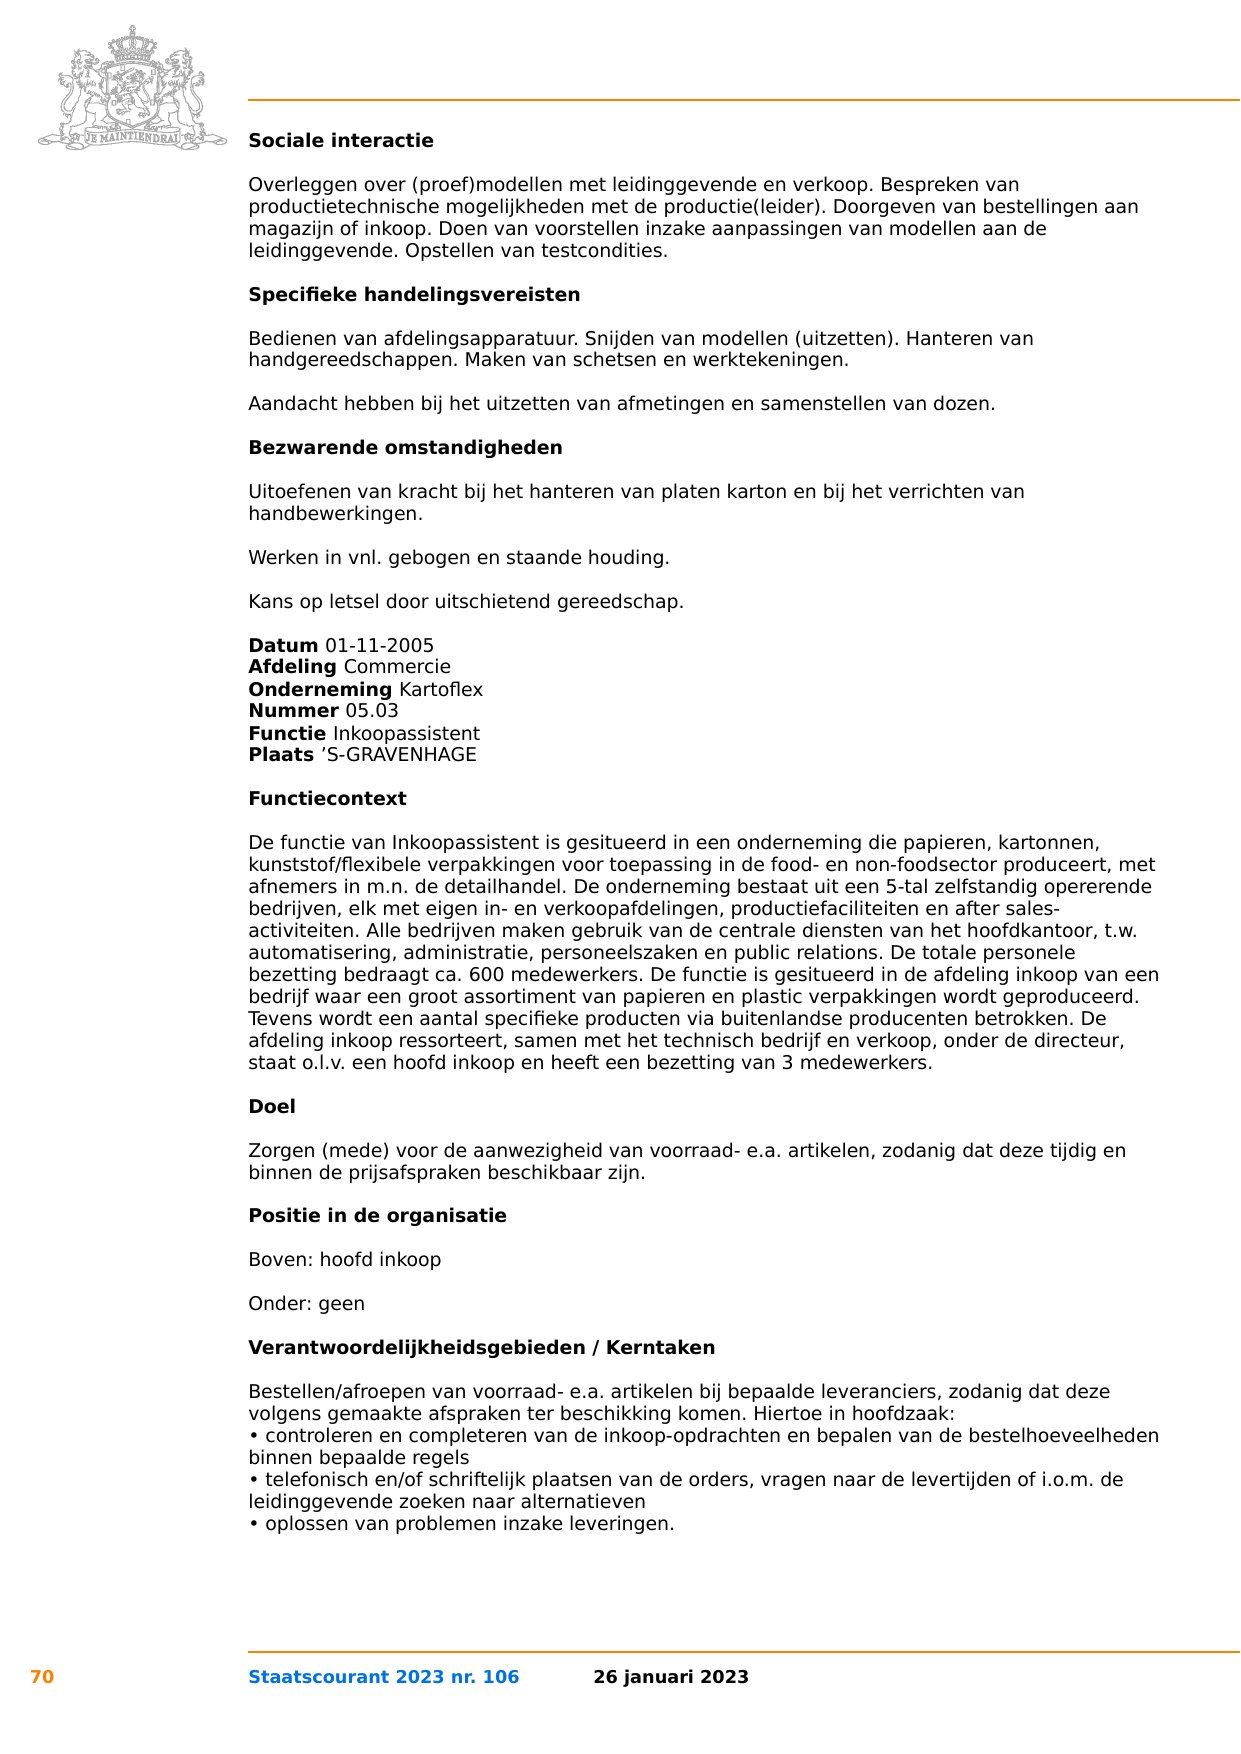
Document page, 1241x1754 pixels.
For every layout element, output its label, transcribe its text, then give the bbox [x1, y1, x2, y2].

text Kans op letsel door uitschietend gereedschap. [248, 591, 1163, 613]
text • controleren en completeren van de inkoop-opdrachten en bepalen van de bestelhoeveelheden binnen bepaalde regels [248, 1425, 1163, 1469]
text Aandacht hebben bij het uitzetten van afmetingen en samenstellen van dozen. [248, 393, 1163, 415]
text Uitoefenen van kracht bij het hanteren van platen karton en bij het verrichten van handbewerkingen. [248, 481, 1163, 525]
subtitle Sociale interactie [248, 130, 1163, 152]
subtitle Positie in de organisatie [248, 1205, 1163, 1227]
text Boven: hoofd inkoop [248, 1249, 1163, 1271]
text Bedienen van afdelingsapparatuur. Snijden van modellen (uitzetten). Hanteren van handgereedschappen. Maken van schetsen en werktekeningen. [248, 327, 1163, 371]
subtitle Bezwarende omstandigheden [248, 437, 1163, 459]
text Afdeling Commercie [248, 656, 1163, 678]
text Functie Inkoopassistent [248, 722, 1163, 744]
text Onderneming Kartoflex [248, 678, 1163, 700]
text Zorgen (mede) voor de aanwezigheid van voorraad- e.a. artikelen, zodanig dat deze tijdig en binnen de prijsafspraken beschikbaar zijn. [248, 1139, 1163, 1183]
subtitle Doel [248, 1096, 1163, 1118]
text Nummer 05.03 [248, 700, 1163, 722]
text Onder: geen [248, 1293, 1163, 1315]
text Plaats ’S-GRAVENHAGE [248, 744, 1163, 766]
subtitle Verantwoordelijkheidsgebieden / Kerntaken [248, 1337, 1163, 1359]
text De functie van Inkoopassistent is gesitueerd in een onderneming die papieren, kartonnen, kunststof/flexibele verpakkingen voor toepassing in de food- en non-foodsector produceert, met afnemers in m.n. de detailhandel. De onderneming bestaat uit een 5-tal zelfstandig opererende bedrijven, elk met eigen in- en verkoopafdelingen, productiefaciliteiten en after sales-activiteiten. Alle bedrijven maken gebruik van de centrale diensten van het hoofdkantoor, t.w. automatisering, administratie, personeelszaken en public relations. De totale personele bezetting bedraagt ca. 600 medewerkers. De functie is gesitueerd in de afdeling inkoop van een bedrijf waar een groot assortiment van papieren en plastic verpakkingen wordt geproduceerd. Tevens wordt een aantal specifieke producten via buitenlandse producenten betrokken. De afdeling inkoop ressorteert, samen met het technisch bedrijf en verkoop, onder de directeur, staat o.l.v. een hoofd inkoop en heeft een bezetting van 3 medewerkers. [248, 832, 1163, 1074]
subtitle Specifieke handelingsvereisten [248, 283, 1163, 306]
picture [38, 25, 227, 150]
text • telefonisch en/of schriftelijk plaatsen van de orders, vragen naar de levertijden of i.o.m. de leidinggevende zoeken naar alternatieven [248, 1469, 1163, 1513]
text Bestellen/afroepen van voorraad- e.a. artikelen bij bepaalde leveranciers, zodanig dat deze volgens gemaakte afspraken ter beschikking komen. Hiertoe in hoofdzaak: [248, 1381, 1163, 1425]
text Overleggen over (proef)modellen met leidinggevende en verkoop. Bespreken van productietechnische mogelijkheden met de productie(leider). Doorgeven van bestellingen aan magazijn of inkoop. Doen van voorstellen inzake aanpassingen van modellen aan de leidinggevende. Opstellen van testcondities. [248, 174, 1163, 262]
subtitle Functiecontext [248, 788, 1163, 810]
text • oplossen van problemen inzake leveringen. [248, 1513, 1163, 1535]
text Werken in vnl. gebogen en staande houding. [248, 547, 1163, 569]
text Datum 01-11-2005 [248, 634, 1163, 656]
